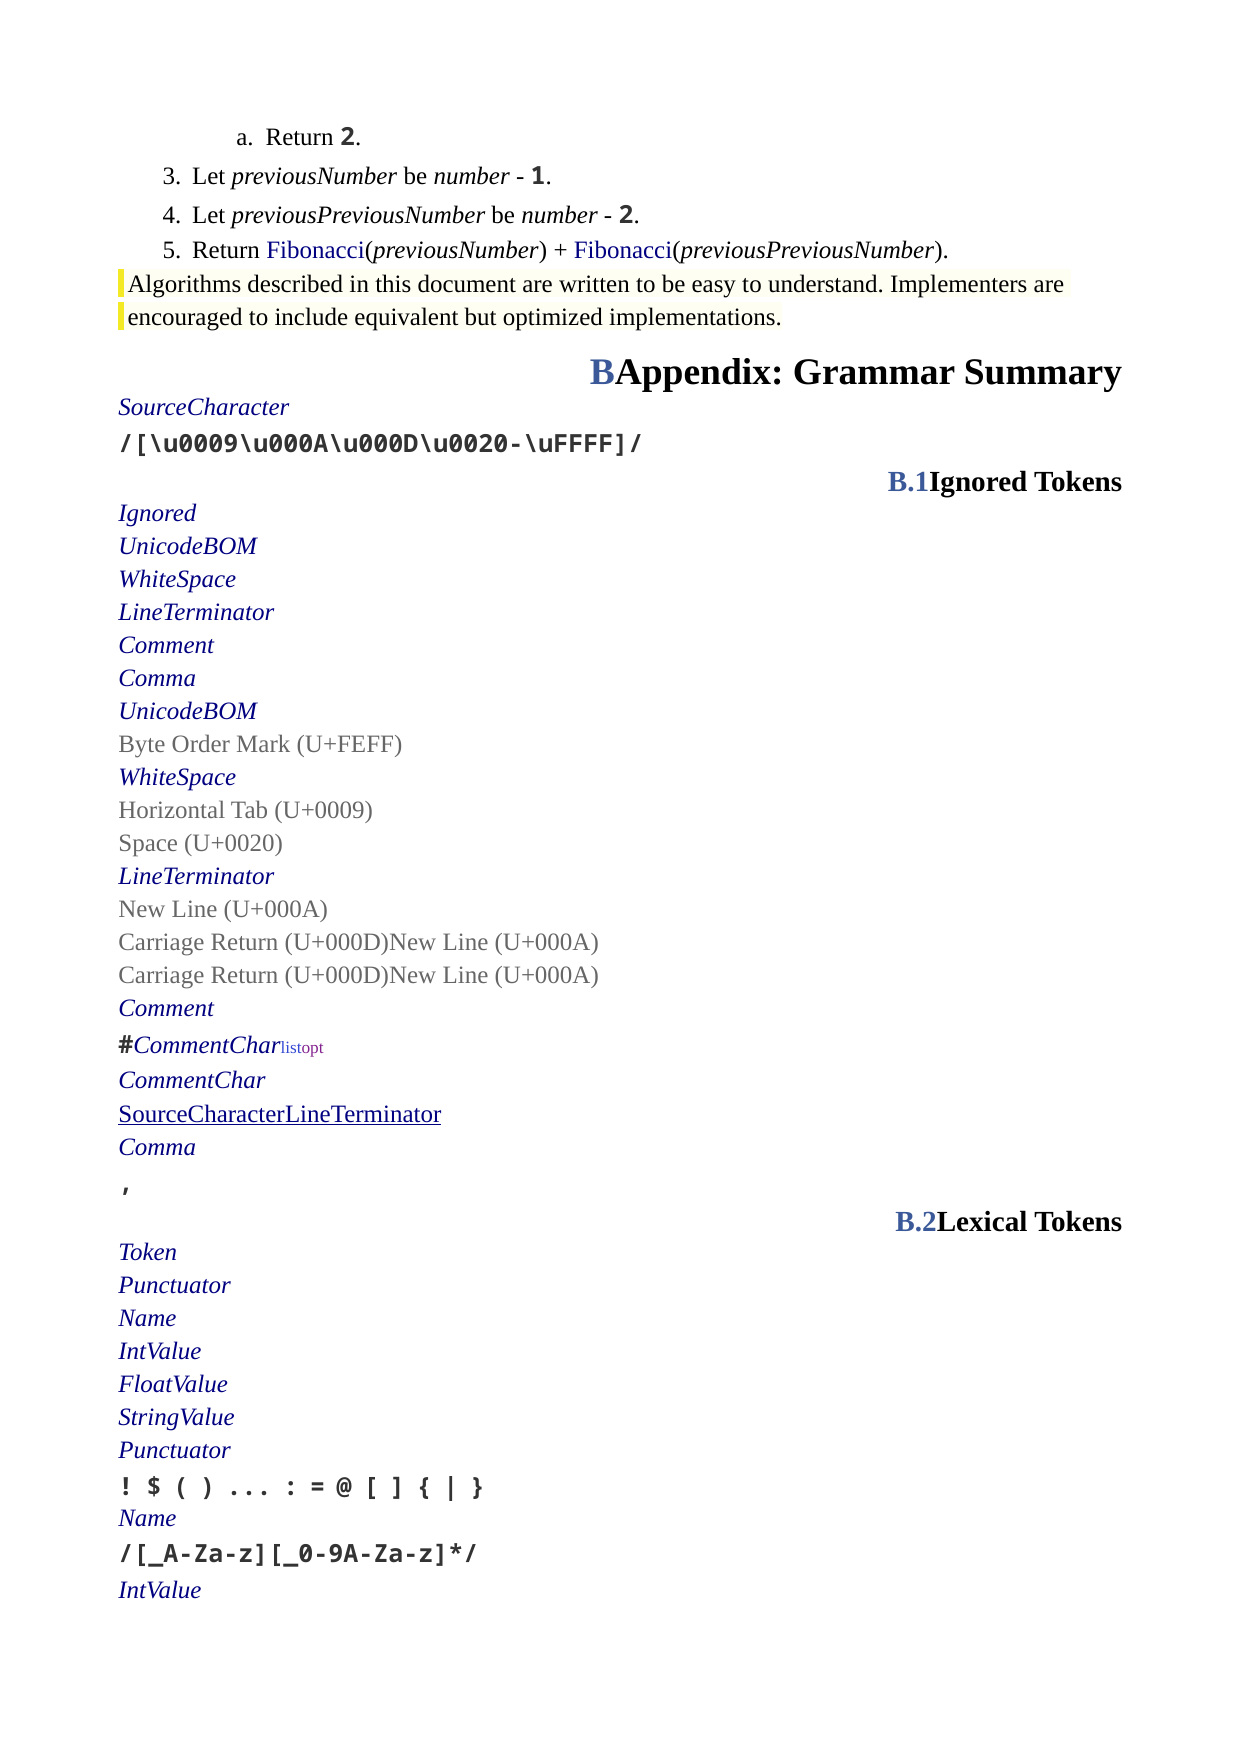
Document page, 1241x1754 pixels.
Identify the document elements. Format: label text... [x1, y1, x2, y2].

table_header ... [226, 1469, 283, 1503]
text WhiteSpace [118, 564, 1122, 593]
table_header ! [118, 1469, 146, 1503]
text /[\u0009\u000A\u000D\u0020-\uFFFF]/ [118, 425, 1122, 459]
text Name [118, 1503, 1122, 1531]
text Comment [118, 993, 1122, 1022]
subtitle B.2Lexical Tokens [118, 1204, 1122, 1237]
text New Line (U+000A) [118, 894, 1122, 923]
list Return Fibonacci(previousNumber) + Fibonacci(previousPreviousNumber). [162, 236, 1122, 264]
table_header : [283, 1469, 310, 1503]
table_header $ [146, 1469, 173, 1503]
table_header } [470, 1469, 501, 1503]
text Comma [118, 1132, 1122, 1160]
text WhiteSpace [118, 762, 1122, 791]
text Punctuator [118, 1270, 1122, 1299]
text FloatValue [118, 1369, 1122, 1398]
table_header [ [363, 1469, 390, 1503]
text UnicodeBOM [118, 696, 1122, 725]
text Token [118, 1237, 1122, 1266]
text Name [118, 1303, 1122, 1332]
text StringValue [118, 1402, 1122, 1431]
text LineTerminator [118, 861, 1122, 890]
subtitle B.1Ignored Tokens [118, 464, 1122, 498]
text IntValue [118, 1575, 1122, 1603]
text /[_A-Za-z][_0-9A-Za-z]*/ [118, 1536, 1122, 1570]
text IntValue [118, 1336, 1122, 1365]
text Carriage Return (U+000D)New Line (U+000A) [118, 960, 1122, 989]
list Return 2. [236, 118, 1122, 152]
text Space (U+0020) [118, 828, 1122, 857]
list Let previousNumber be number - 1. [162, 157, 1122, 191]
subtitle BAppendix: Grammar Summary [118, 349, 1122, 392]
table_header ] [390, 1469, 416, 1503]
text CommentChar [118, 1066, 1122, 1094]
text LineTerminator [118, 597, 1122, 626]
table_header ( [173, 1469, 200, 1503]
text , [118, 1165, 1122, 1199]
text UnicodeBOM [118, 531, 1122, 560]
text SourceCharacterLineTerminator [118, 1099, 1122, 1127]
text Ignored [118, 498, 1122, 527]
text Byte Order Mark (U+FEFF) [118, 729, 1122, 758]
table_header | [443, 1469, 470, 1503]
text Punctuator [118, 1436, 1122, 1464]
table_header = [310, 1469, 336, 1503]
text Algorithms described in this document are written to be easy to understand. Implementers are encouraged to include equivalent but optimized implementations. [118, 269, 1122, 330]
text SourceCharacter [118, 392, 1122, 421]
text Horizontal Tab (U+0009) [118, 795, 1122, 824]
text #CommentCharlistopt [118, 1026, 1122, 1061]
table_header ) [200, 1469, 226, 1503]
table_header @ [336, 1469, 363, 1503]
table_header { [416, 1469, 443, 1503]
list Let previousPreviousNumber be number - 2. [162, 196, 1122, 231]
text Carriage Return (U+000D)New Line (U+000A) [118, 927, 1122, 956]
text Comment [118, 630, 1122, 659]
text Comma [118, 663, 1122, 692]
